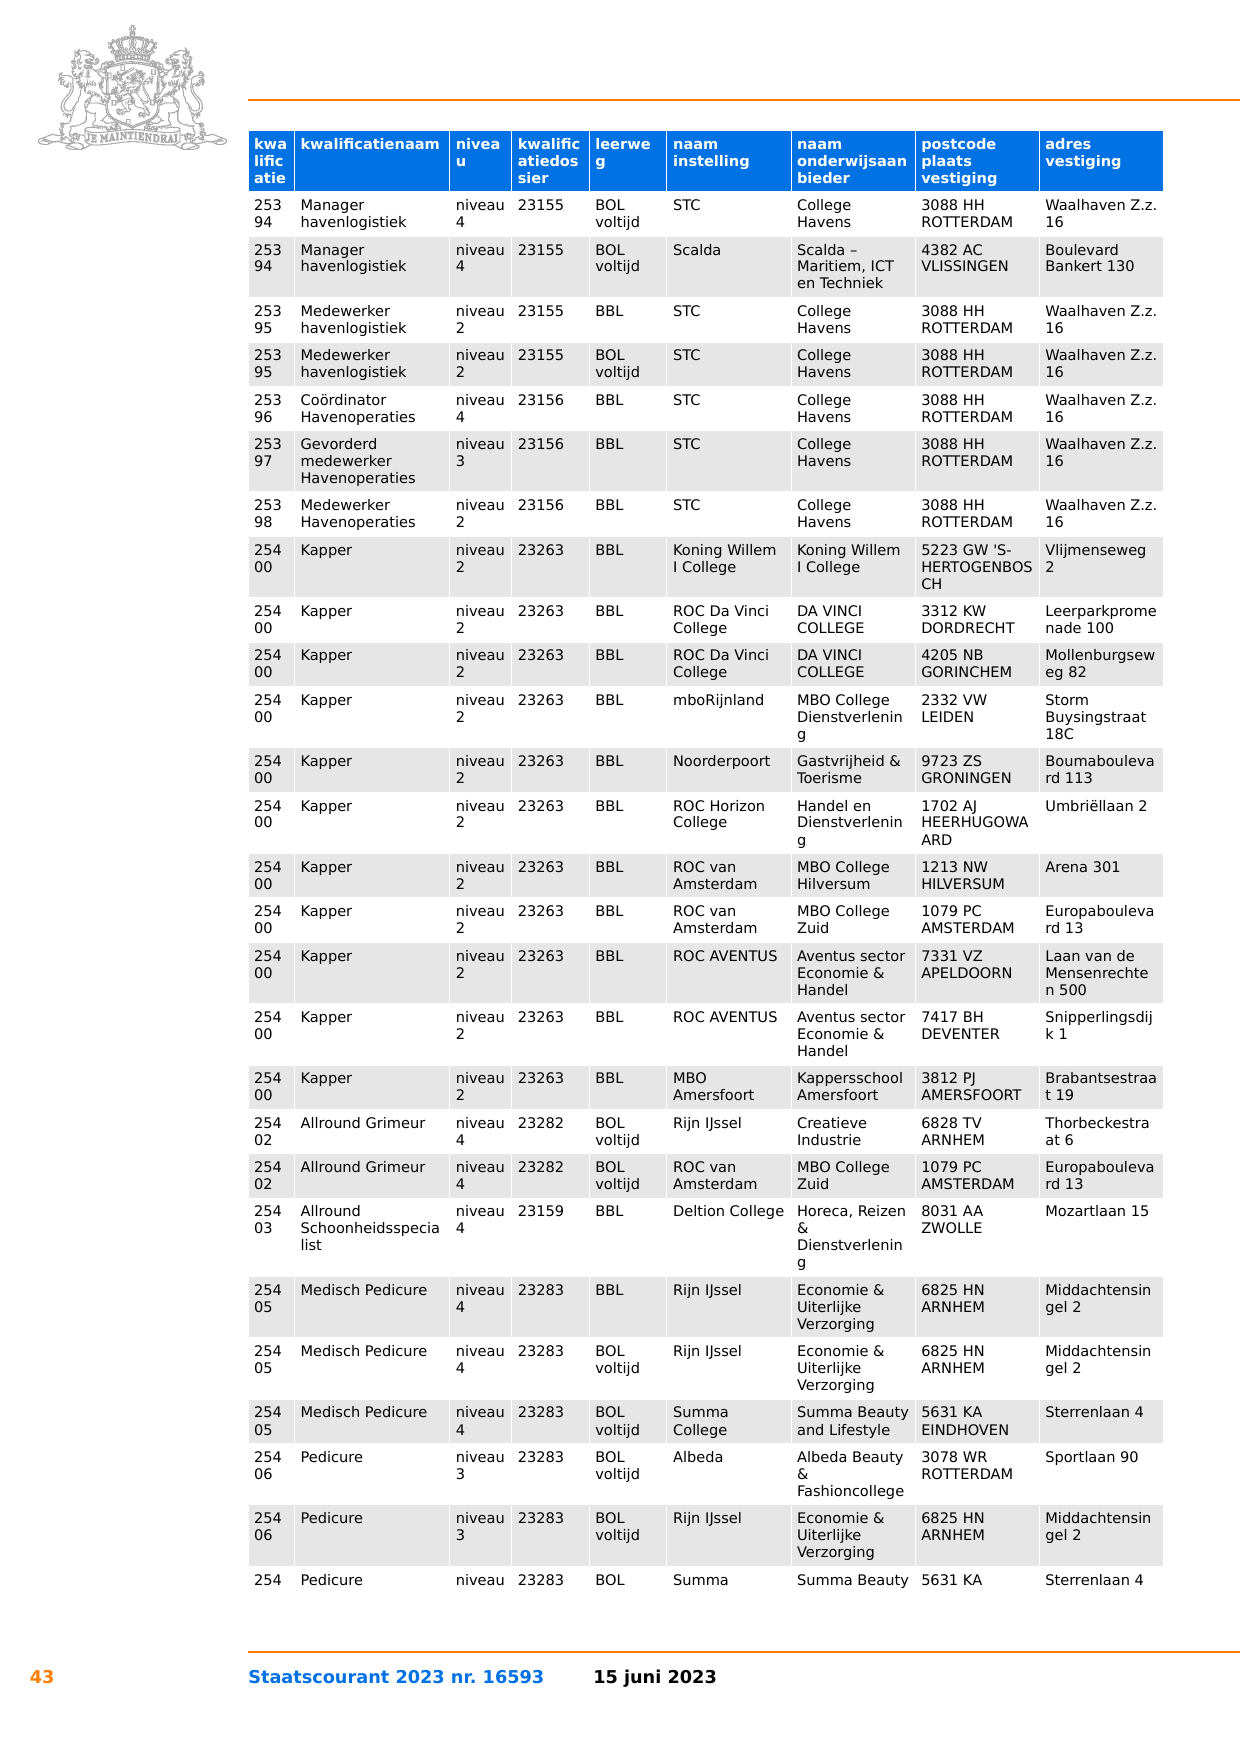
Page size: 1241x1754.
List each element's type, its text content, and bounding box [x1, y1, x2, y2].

table_cell niveau 3 [450, 1444, 511, 1504]
table_cell BOL voltijd [590, 1338, 666, 1399]
table_cell Coördinator Havenoperaties [295, 387, 449, 430]
table_cell 2332 VW LEIDEN [916, 687, 1039, 747]
table_header kwalificatie [249, 131, 294, 191]
table_header kwalificatiedossier [512, 131, 589, 191]
table_cell 3088 HH ROTTERDAM [916, 343, 1039, 386]
table_cell Pedicure [295, 1444, 449, 1504]
table_cell DA VINCI COLLEGE [792, 643, 915, 686]
table_cell STC [667, 343, 791, 386]
table_cell niveau 4 [450, 1277, 511, 1337]
table_cell 25400 [249, 537, 294, 597]
table_cell Waalhaven Z.z. 16 [1040, 298, 1163, 341]
table_cell 1079 PC AMSTERDAM [916, 899, 1039, 942]
table_cell 6828 TV ARNHEM [916, 1110, 1039, 1153]
table_cell Koning Willem I College [667, 537, 791, 597]
table_cell Economie & Uiterlijke Verzorging [792, 1338, 915, 1399]
table_cell 3812 PJ AMERSFOORT [916, 1066, 1039, 1109]
table_cell Medewerker havenlogistiek [295, 298, 449, 341]
table_cell 5631 KA [916, 1567, 1039, 1593]
table_cell 23283 [512, 1505, 589, 1566]
table_cell Manager havenlogistiek [295, 192, 449, 236]
table_header postcode plaats vestiging [916, 131, 1039, 191]
table_cell BOL voltijd [590, 1505, 666, 1566]
table_cell Pedicure [295, 1567, 449, 1593]
table_header kwalificatienaam [295, 131, 449, 191]
table_cell Middachtensingel 2 [1040, 1277, 1163, 1337]
table_cell niveau 2 [450, 1004, 511, 1064]
table_cell 23263 [512, 1004, 589, 1064]
table_cell 25405 [249, 1338, 294, 1399]
table_cell 23156 [512, 431, 589, 491]
table_cell BBL [590, 493, 666, 536]
table_cell 1702 AJ HEERHUGOWAARD [916, 793, 1039, 853]
table_cell 3088 HH ROTTERDAM [916, 387, 1039, 430]
table_cell niveau 4 [450, 192, 511, 236]
table_cell niveau 2 [450, 537, 511, 597]
table_cell 25400 [249, 899, 294, 942]
table_cell niveau 2 [450, 343, 511, 386]
table_cell MBO College Zuid [792, 899, 915, 942]
table_cell 25405 [249, 1400, 294, 1443]
table_cell Sterrenlaan 4 [1040, 1400, 1163, 1443]
table_cell MBO College Hilversum [792, 854, 915, 897]
table_cell Allround Schoonheidsspecialist [295, 1199, 449, 1276]
table_cell niveau 4 [450, 1400, 511, 1443]
table_cell 5631 KA EINDHOVEN [916, 1400, 1039, 1443]
table_cell 3088 HH ROTTERDAM [916, 192, 1039, 236]
table_cell Summa Beauty and Lifestyle [792, 1400, 915, 1443]
table_cell 254 [249, 1567, 294, 1593]
table_cell BBL [590, 643, 666, 686]
table_cell 25403 [249, 1199, 294, 1276]
table_cell Europaboulevard 13 [1040, 1154, 1163, 1198]
table_cell Umbriëllaan 2 [1040, 793, 1163, 853]
table_cell 25400 [249, 643, 294, 686]
table_cell Aventus sector Economie & Handel [792, 943, 915, 1003]
table_cell 23155 [512, 237, 589, 297]
table_cell 3088 HH ROTTERDAM [916, 493, 1039, 536]
table_cell MBO College Zuid [792, 1154, 915, 1198]
table_cell Albeda Beauty & Fashioncollege [792, 1444, 915, 1504]
table_cell Economie & Uiterlijke Verzorging [792, 1277, 915, 1337]
table_cell 4205 NB GORINCHEM [916, 643, 1039, 686]
table_cell niveau 2 [450, 298, 511, 341]
table_cell Aventus sector Economie & Handel [792, 1004, 915, 1064]
table_cell Europaboulevard 13 [1040, 899, 1163, 942]
table_cell Middachtensingel 2 [1040, 1505, 1163, 1566]
table_cell Medisch Pedicure [295, 1400, 449, 1443]
table_cell 23263 [512, 537, 589, 597]
table_cell ROC Da Vinci College [667, 598, 791, 642]
table_cell niveau 4 [450, 237, 511, 297]
table_cell College Havens [792, 298, 915, 341]
table_cell 25395 [249, 298, 294, 341]
table_cell 25400 [249, 1066, 294, 1109]
table_cell Creatieve Industrie [792, 1110, 915, 1153]
table_cell niveau 2 [450, 943, 511, 1003]
table_cell niveau 2 [450, 1066, 511, 1109]
table_cell 25406 [249, 1444, 294, 1504]
table_cell BBL [590, 687, 666, 747]
table_cell 25400 [249, 598, 294, 642]
table_cell niveau 2 [450, 793, 511, 853]
table_cell Arena 301 [1040, 854, 1163, 897]
table_cell mboRijnland [667, 687, 791, 747]
table_cell BOL voltijd [590, 1444, 666, 1504]
table_cell 23263 [512, 598, 589, 642]
picture [38, 25, 227, 150]
table_cell niveau 2 [450, 899, 511, 942]
table_cell Medewerker havenlogistiek [295, 343, 449, 386]
table_cell 3088 HH ROTTERDAM [916, 431, 1039, 491]
table_cell Kappersschool Amersfoort [792, 1066, 915, 1109]
table_cell Kapper [295, 899, 449, 942]
table_cell Allround Grimeur [295, 1154, 449, 1198]
table_cell ROC Da Vinci College [667, 643, 791, 686]
table_cell BBL [590, 943, 666, 1003]
table_header naam instelling [667, 131, 791, 191]
table_cell Waalhaven Z.z. 16 [1040, 387, 1163, 430]
table_cell Sportlaan 90 [1040, 1444, 1163, 1504]
table_cell 3088 HH ROTTERDAM [916, 298, 1039, 341]
table_cell 23283 [512, 1277, 589, 1337]
table_cell niveau 2 [450, 643, 511, 686]
table_cell niveau 4 [450, 1199, 511, 1276]
table_cell Kapper [295, 854, 449, 897]
table_cell Summa [667, 1567, 791, 1593]
table_cell Kapper [295, 943, 449, 1003]
table_cell Rijn IJssel [667, 1110, 791, 1153]
table_cell STC [667, 431, 791, 491]
table_cell Kapper [295, 1066, 449, 1109]
table_cell Horeca, Reizen & Dienstverlening [792, 1199, 915, 1276]
table_cell Boulevard Bankert 130 [1040, 237, 1163, 297]
table_cell Albeda [667, 1444, 791, 1504]
table_cell BBL [590, 1199, 666, 1276]
table_cell Scalda [667, 237, 791, 297]
table_cell Middachtensingel 2 [1040, 1338, 1163, 1399]
table_cell Mollenburgseweg 82 [1040, 643, 1163, 686]
table_cell Kapper [295, 643, 449, 686]
table_cell 25402 [249, 1154, 294, 1198]
table_cell Thorbeckestraat 6 [1040, 1110, 1163, 1153]
table_cell Allround Grimeur [295, 1110, 449, 1153]
table_cell 23283 [512, 1567, 589, 1593]
table_cell 25406 [249, 1505, 294, 1566]
table_cell 1213 NW HILVERSUM [916, 854, 1039, 897]
table_cell DA VINCI COLLEGE [792, 598, 915, 642]
table_cell Medisch Pedicure [295, 1277, 449, 1337]
table_cell ROC van Amsterdam [667, 1154, 791, 1198]
table_cell 23283 [512, 1444, 589, 1504]
table_cell ROC AVENTUS [667, 1004, 791, 1064]
table_cell Scalda – Maritiem, ICT en Techniek [792, 237, 915, 297]
table_cell Koning Willem I College [792, 537, 915, 597]
table_cell 25400 [249, 1004, 294, 1064]
table_cell niveau 2 [450, 748, 511, 792]
table_cell BBL [590, 1066, 666, 1109]
table_cell niveau 2 [450, 493, 511, 536]
table_cell 25400 [249, 943, 294, 1003]
table_cell Kapper [295, 748, 449, 792]
table_cell 23263 [512, 687, 589, 747]
table_cell 23263 [512, 748, 589, 792]
table_cell Medisch Pedicure [295, 1338, 449, 1399]
table_cell 8031 AA ZWOLLE [916, 1199, 1039, 1276]
table_cell 25394 [249, 192, 294, 236]
table_cell 25400 [249, 793, 294, 853]
table_cell Waalhaven Z.z. 16 [1040, 343, 1163, 386]
table_cell 23282 [512, 1110, 589, 1153]
table_cell 6825 HN ARNHEM [916, 1277, 1039, 1337]
table_cell Summa College [667, 1400, 791, 1443]
table_cell niveau 4 [450, 1154, 511, 1198]
table_cell 3078 WR ROTTERDAM [916, 1444, 1039, 1504]
table_cell Handel en Dienstverlening [792, 793, 915, 853]
table_cell BOL voltijd [590, 1400, 666, 1443]
table_cell Kapper [295, 793, 449, 853]
table_cell BBL [590, 854, 666, 897]
table_cell 23156 [512, 493, 589, 536]
table_cell Storm Buysingstraat 18C [1040, 687, 1163, 747]
table_cell BBL [590, 298, 666, 341]
table_cell Snipperlingsdijk 1 [1040, 1004, 1163, 1064]
table_cell Noorderpoort [667, 748, 791, 792]
table_cell niveau 4 [450, 1338, 511, 1399]
table_cell College Havens [792, 343, 915, 386]
table_cell STC [667, 298, 791, 341]
table_cell College Havens [792, 431, 915, 491]
table_cell niveau 3 [450, 431, 511, 491]
table_cell 23283 [512, 1338, 589, 1399]
table_cell Rijn IJssel [667, 1505, 791, 1566]
table_cell Gevorderd medewerker Havenoperaties [295, 431, 449, 491]
table_cell BBL [590, 431, 666, 491]
table_cell 23282 [512, 1154, 589, 1198]
table_cell Waalhaven Z.z. 16 [1040, 493, 1163, 536]
table_cell Manager havenlogistiek [295, 237, 449, 297]
table_cell Rijn IJssel [667, 1338, 791, 1399]
table_cell STC [667, 387, 791, 430]
table_cell College Havens [792, 493, 915, 536]
table_cell 25398 [249, 493, 294, 536]
table_cell BBL [590, 387, 666, 430]
table_header niveau [450, 131, 511, 191]
table_cell 23263 [512, 899, 589, 942]
table_cell niveau 2 [450, 687, 511, 747]
table_cell 23159 [512, 1199, 589, 1276]
table_cell ROC van Amsterdam [667, 899, 791, 942]
table_cell 23263 [512, 854, 589, 897]
table_cell BOL voltijd [590, 343, 666, 386]
table_cell Mozartlaan 15 [1040, 1199, 1163, 1276]
table_cell 23155 [512, 192, 589, 236]
table_cell 1079 PC AMSTERDAM [916, 1154, 1039, 1198]
table_cell Summa Beauty [792, 1567, 915, 1593]
table_cell Laan van de Mensenrechten 500 [1040, 943, 1163, 1003]
table_cell STC [667, 493, 791, 536]
table_cell BOL voltijd [590, 1154, 666, 1198]
table_cell College Havens [792, 192, 915, 236]
table_cell Boumaboulevard 113 [1040, 748, 1163, 792]
table_cell Waalhaven Z.z. 16 [1040, 431, 1163, 491]
table_cell 25400 [249, 687, 294, 747]
table_cell BBL [590, 899, 666, 942]
table_cell Medewerker Havenoperaties [295, 493, 449, 536]
table_cell MBO Amersfoort [667, 1066, 791, 1109]
table_header leerweg [590, 131, 666, 191]
table_cell 25397 [249, 431, 294, 491]
table_cell Kapper [295, 687, 449, 747]
table_cell BBL [590, 537, 666, 597]
table_cell 7417 BH DEVENTER [916, 1004, 1039, 1064]
table_cell Pedicure [295, 1505, 449, 1566]
table_cell BBL [590, 748, 666, 792]
table_cell 25394 [249, 237, 294, 297]
table_cell Brabantsestraat 19 [1040, 1066, 1163, 1109]
table_cell 6825 HN ARNHEM [916, 1338, 1039, 1399]
table_cell 25405 [249, 1277, 294, 1337]
table_cell 9723 ZS GRONINGEN [916, 748, 1039, 792]
table_cell 25402 [249, 1110, 294, 1153]
table_cell 23155 [512, 298, 589, 341]
table_cell Rijn IJssel [667, 1277, 791, 1337]
table_cell Deltion College [667, 1199, 791, 1276]
table_cell BBL [590, 1004, 666, 1064]
table_cell Gastvrijheid & Toerisme [792, 748, 915, 792]
table_header naam onderwijsaanbieder [792, 131, 915, 191]
table_cell STC [667, 192, 791, 236]
table_cell BOL voltijd [590, 192, 666, 236]
table_cell 6825 HN ARNHEM [916, 1505, 1039, 1566]
table_cell niveau [450, 1567, 511, 1593]
table_cell BBL [590, 793, 666, 853]
table_cell 5223 GW 'S-HERTOGENBOSCH [916, 537, 1039, 597]
table_cell 23156 [512, 387, 589, 430]
table_cell niveau 3 [450, 1505, 511, 1566]
table_cell 23263 [512, 1066, 589, 1109]
table_cell 7331 VZ APELDOORN [916, 943, 1039, 1003]
table_cell Waalhaven Z.z. 16 [1040, 192, 1163, 236]
table_cell 25395 [249, 343, 294, 386]
table_cell College Havens [792, 387, 915, 430]
table_cell 23263 [512, 943, 589, 1003]
table_cell ROC AVENTUS [667, 943, 791, 1003]
table_cell BBL [590, 1277, 666, 1337]
table_cell 23283 [512, 1400, 589, 1443]
table_cell Sterrenlaan 4 [1040, 1567, 1163, 1593]
table_cell BOL [590, 1567, 666, 1593]
table_cell niveau 4 [450, 1110, 511, 1153]
table_cell Kapper [295, 598, 449, 642]
table_cell Leerparkpromenade 100 [1040, 598, 1163, 642]
table_cell Vlijmenseweg 2 [1040, 537, 1163, 597]
table_cell 3312 KW DORDRECHT [916, 598, 1039, 642]
table_cell niveau 2 [450, 854, 511, 897]
table_cell Kapper [295, 1004, 449, 1064]
table_cell 23155 [512, 343, 589, 386]
table_cell 25396 [249, 387, 294, 430]
table_cell Kapper [295, 537, 449, 597]
table_cell 23263 [512, 643, 589, 686]
table_cell ROC van Amsterdam [667, 854, 791, 897]
table_cell 4382 AC VLISSINGEN [916, 237, 1039, 297]
table_cell MBO College Dienstverlening [792, 687, 915, 747]
table_cell BOL voltijd [590, 237, 666, 297]
table_cell niveau 2 [450, 598, 511, 642]
table_cell BOL voltijd [590, 1110, 666, 1153]
table_cell 25400 [249, 748, 294, 792]
table_cell niveau 4 [450, 387, 511, 430]
table_cell ROC Horizon College [667, 793, 791, 853]
table_header adres vestiging [1040, 131, 1163, 191]
table_cell BBL [590, 598, 666, 642]
table_cell 23263 [512, 793, 589, 853]
table_cell 25400 [249, 854, 294, 897]
table_cell Economie & Uiterlijke Verzorging [792, 1505, 915, 1566]
